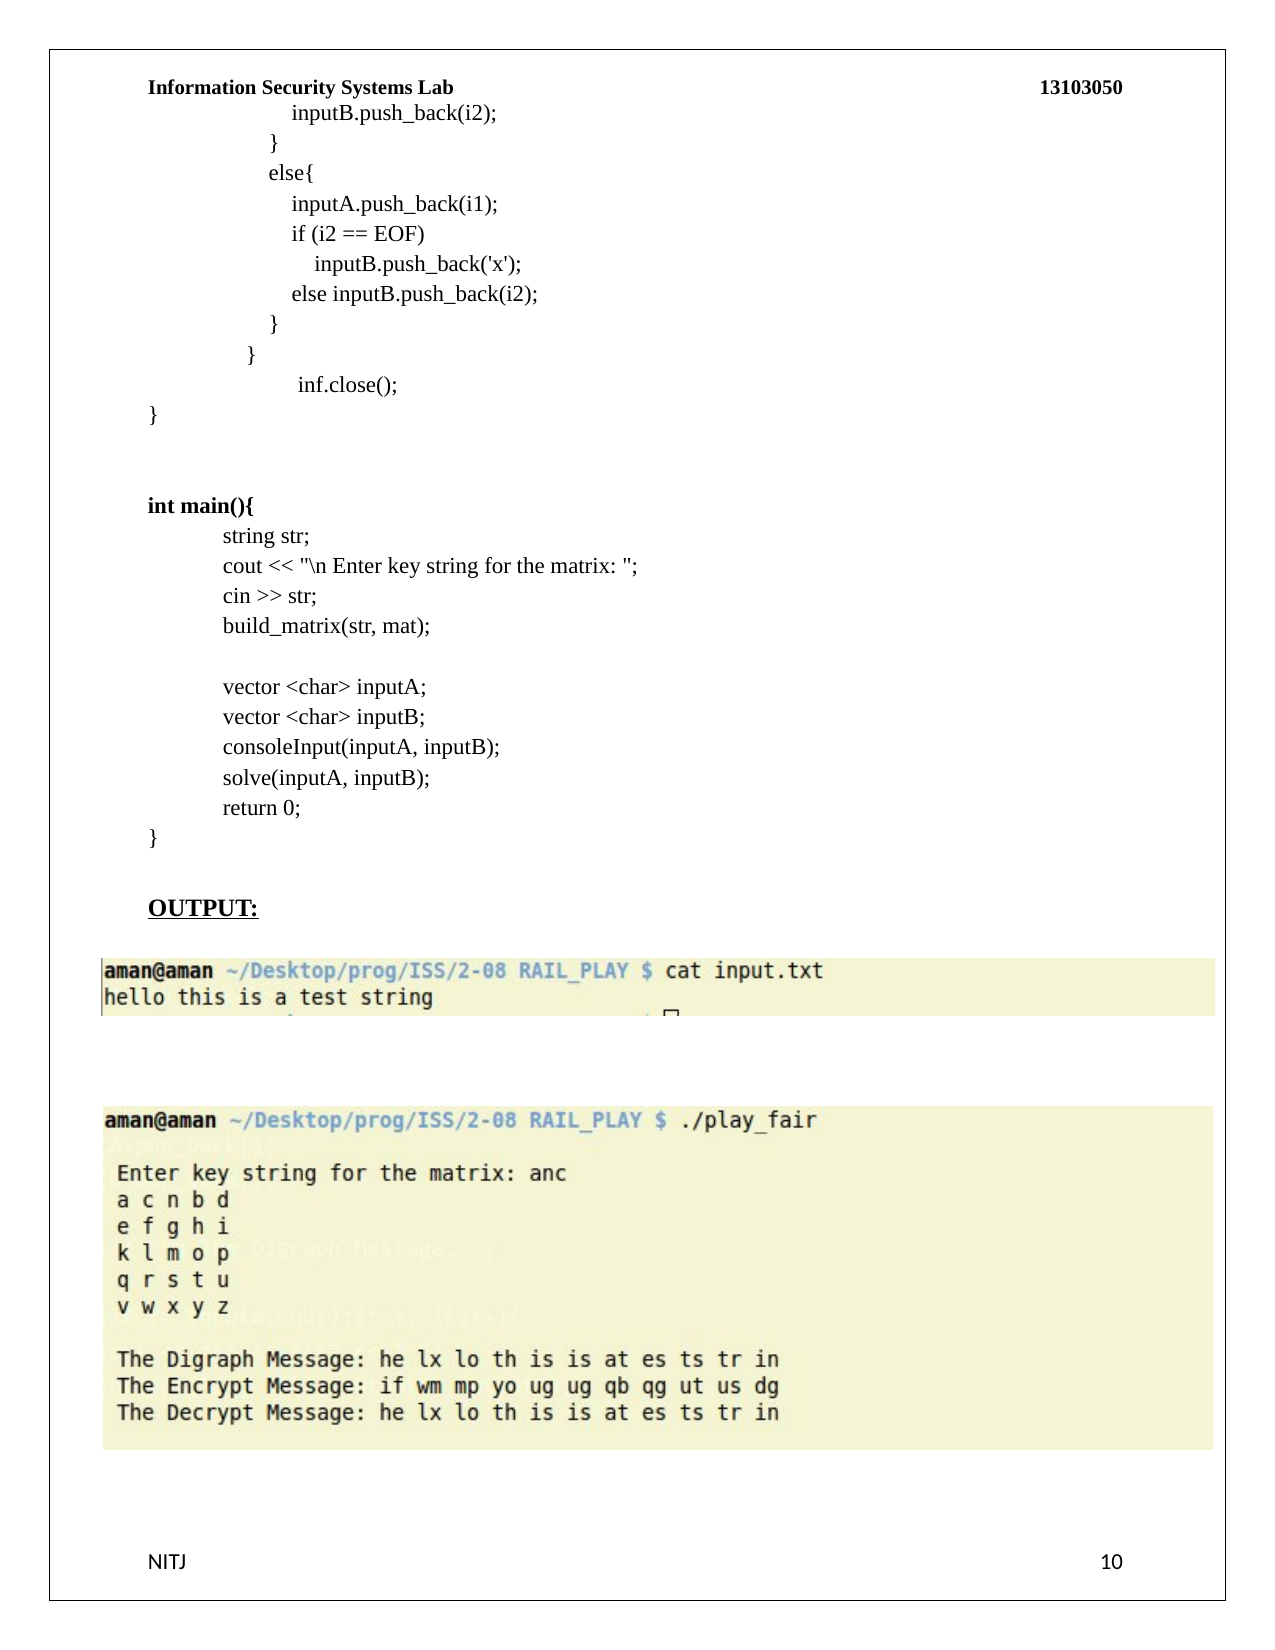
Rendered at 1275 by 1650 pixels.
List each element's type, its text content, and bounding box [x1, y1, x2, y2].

text else inputB.push_back(i2); [148, 280, 1169, 307]
text } [148, 129, 1169, 156]
text inputB.push_back(i2); [148, 99, 1169, 125]
text cin >> str; [148, 582, 1169, 609]
text inputB.push_back('x'); [148, 250, 1169, 276]
text else{ [148, 159, 1169, 186]
text string str; [148, 522, 1169, 548]
text vector <char> inputB; [148, 703, 1169, 729]
text } [148, 341, 1169, 367]
text cout << "\n Enter key string for the matrix: "; [148, 552, 1169, 578]
picture [103, 1106, 1214, 1450]
text solve(inputA, inputB); [148, 764, 1169, 790]
text } [148, 311, 1169, 337]
text } [148, 824, 1169, 850]
text consoleInput(inputA, inputB); [148, 733, 1169, 760]
text build_matrix(str, mat); [148, 613, 1169, 639]
picture [101, 958, 1216, 1016]
text return 0; [148, 794, 1169, 820]
text inf.close(); [148, 371, 1169, 397]
text int main(){ [148, 492, 1169, 518]
text OUTPUT: [148, 893, 1169, 922]
text if (i2 == EOF) [148, 220, 1169, 246]
text } [148, 401, 1169, 427]
text inputA.push_back(i1); [148, 190, 1169, 216]
text vector <char> inputA; [148, 673, 1169, 699]
